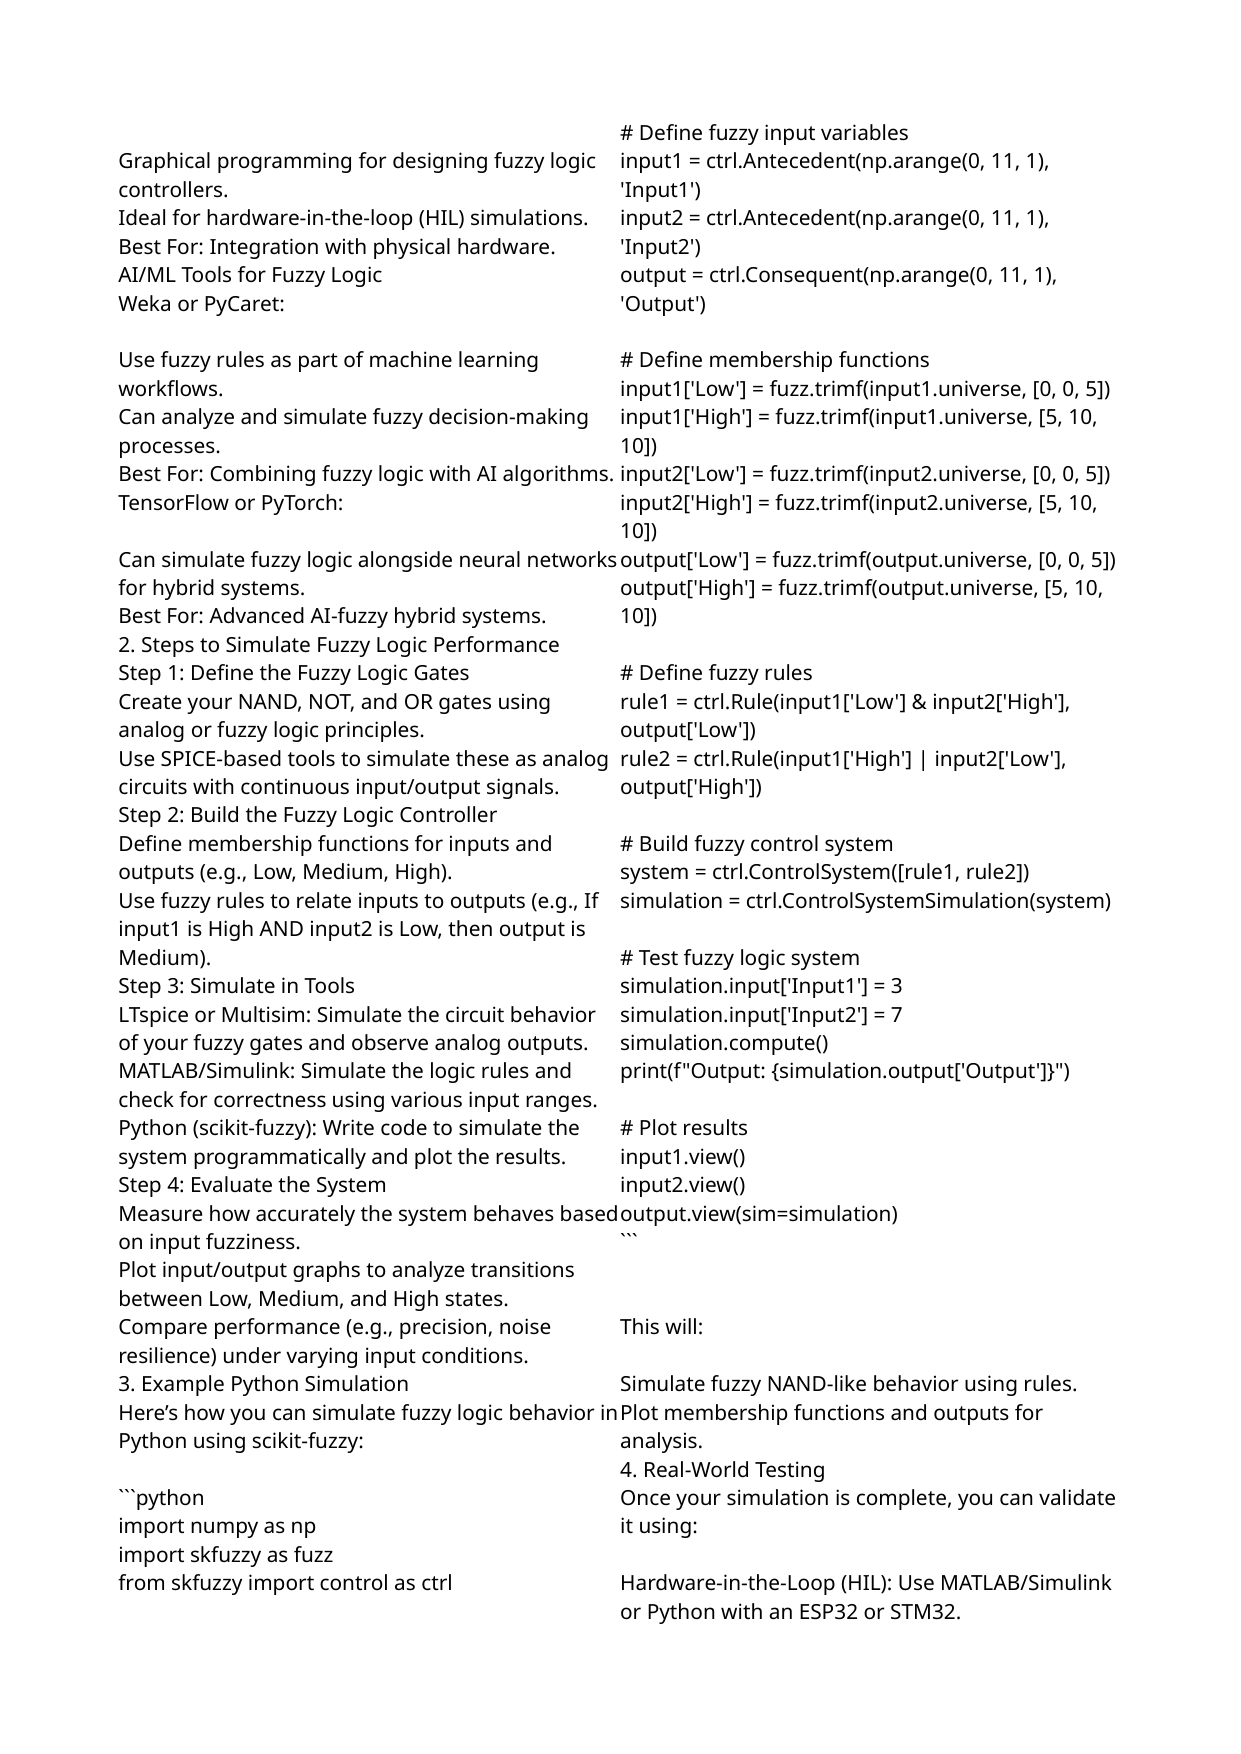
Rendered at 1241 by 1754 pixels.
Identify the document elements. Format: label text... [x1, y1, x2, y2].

text Best For: Integration with physical hardware. [118, 232, 620, 260]
text Step 1: Define the Fuzzy Logic Gates [118, 658, 620, 687]
text simulation = ctrl.ControlSystemSimulation(system) [620, 886, 1122, 914]
text # Define fuzzy input variables [620, 118, 1122, 147]
text input1['High'] = fuzz.trimf(input1.universe, [5, 10, 10]) [620, 402, 1122, 459]
text Weka or PyCaret: [118, 289, 620, 317]
text ``` [620, 1227, 1122, 1256]
text Measure how accurately the system behaves based on input fuzziness. [118, 1199, 620, 1256]
text Graphical programming for designing fuzzy logic controllers. [118, 147, 620, 203]
text output['High'] = fuzz.trimf(output.universe, [5, 10, 10]) [620, 573, 1122, 630]
text Hardware-in-the-Loop (HIL): Use MATLAB/Simulink or Python with an ESP32 or STM32. [620, 1568, 1122, 1625]
text AI/ML Tools for Fuzzy Logic [118, 260, 620, 289]
text input1['Low'] = fuzz.trimf(input1.universe, [0, 0, 5]) [620, 374, 1122, 402]
text input2['High'] = fuzz.trimf(input2.universe, [5, 10, 10]) [620, 488, 1122, 545]
text Use fuzzy rules as part of machine learning workflows. [118, 346, 620, 402]
text 4. Real-World Testing [620, 1455, 1122, 1483]
text Best For: Combining fuzzy logic with AI algorithms. [118, 459, 620, 488]
text simulation.input['Input1'] = 3 [620, 971, 1122, 1000]
text # Define membership functions [620, 346, 1122, 374]
text input1.view() [620, 1142, 1122, 1170]
text Can analyze and simulate fuzzy decision-making processes. [118, 402, 620, 459]
text Plot input/output graphs to analyze transitions between Low, Medium, and High states. [118, 1256, 620, 1312]
text from skfuzzy import control as ctrl [118, 1568, 620, 1597]
text simulation.input['Input2'] = 7 [620, 1000, 1122, 1028]
text Use SPICE-based tools to simulate these as analog circuits with continuous input/output signals. [118, 744, 620, 801]
text Simulate fuzzy NAND-like behavior using rules. [620, 1369, 1122, 1398]
text # Plot results [620, 1113, 1122, 1142]
text Create your NAND, NOT, and OR gates using analog or fuzzy logic principles. [118, 687, 620, 744]
text import numpy as np [118, 1512, 620, 1540]
text # Test fuzzy logic system [620, 943, 1122, 971]
text Plot membership functions and outputs for analysis. [620, 1398, 1122, 1455]
text input2['Low'] = fuzz.trimf(input2.universe, [0, 0, 5]) [620, 459, 1122, 488]
text import skfuzzy as fuzz [118, 1540, 620, 1568]
text Best For: Advanced AI-fuzzy hybrid systems. [118, 602, 620, 630]
text Can simulate fuzzy logic alongside neural networks for hybrid systems. [118, 545, 620, 602]
text Define membership functions for inputs and outputs (e.g., Low, Medium, High). [118, 829, 620, 886]
text # Define fuzzy rules [620, 658, 1122, 687]
text input2 = ctrl.Antecedent(np.arange(0, 11, 1), 'Input2') [620, 203, 1122, 260]
text output['Low'] = fuzz.trimf(output.universe, [0, 0, 5]) [620, 545, 1122, 573]
text 3. Example Python Simulation [118, 1369, 620, 1398]
text Use fuzzy rules to relate inputs to outputs (e.g., If input1 is High AND input2 is Low, then output is Medium). [118, 886, 620, 971]
text simulation.compute() [620, 1028, 1122, 1057]
text Ideal for hardware-in-the-loop (HIL) simulations. [118, 203, 620, 232]
text Step 2: Build the Fuzzy Logic Controller [118, 801, 620, 829]
text Compare performance (e.g., precision, noise resilience) under varying input conditions. [118, 1312, 620, 1369]
text TensorFlow or PyTorch: [118, 488, 620, 516]
text 2. Steps to Simulate Fuzzy Logic Performance [118, 630, 620, 658]
text Python (scikit-fuzzy): Write code to simulate the system programmatically and plot the results. [118, 1113, 620, 1170]
text ```python [118, 1483, 620, 1512]
text input2.view() [620, 1170, 1122, 1199]
text output.view(sim=simulation) [620, 1199, 1122, 1227]
text system = ctrl.ControlSystem([rule1, rule2]) [620, 857, 1122, 886]
text rule1 = ctrl.Rule(input1['Low'] & input2['High'], output['Low']) [620, 687, 1122, 744]
text Once your simulation is complete, you can validate it using: [620, 1483, 1122, 1540]
text Step 4: Evaluate the System [118, 1170, 620, 1199]
text This will: [620, 1312, 1122, 1341]
text rule2 = ctrl.Rule(input1['High'] | input2['Low'], output['High']) [620, 744, 1122, 801]
text output = ctrl.Consequent(np.arange(0, 11, 1), 'Output') [620, 260, 1122, 317]
text Here’s how you can simulate fuzzy logic behavior in Python using scikit-fuzzy: [118, 1398, 620, 1455]
text LTspice or Multisim: Simulate the circuit behavior of your fuzzy gates and observe analog outputs. [118, 1000, 620, 1057]
text print(f"Output: {simulation.output['Output']}") [620, 1057, 1122, 1085]
text MATLAB/Simulink: Simulate the logic rules and check for correctness using various input ranges. [118, 1057, 620, 1113]
text Step 3: Simulate in Tools [118, 971, 620, 1000]
text input1 = ctrl.Antecedent(np.arange(0, 11, 1), 'Input1') [620, 147, 1122, 203]
text # Build fuzzy control system [620, 829, 1122, 857]
